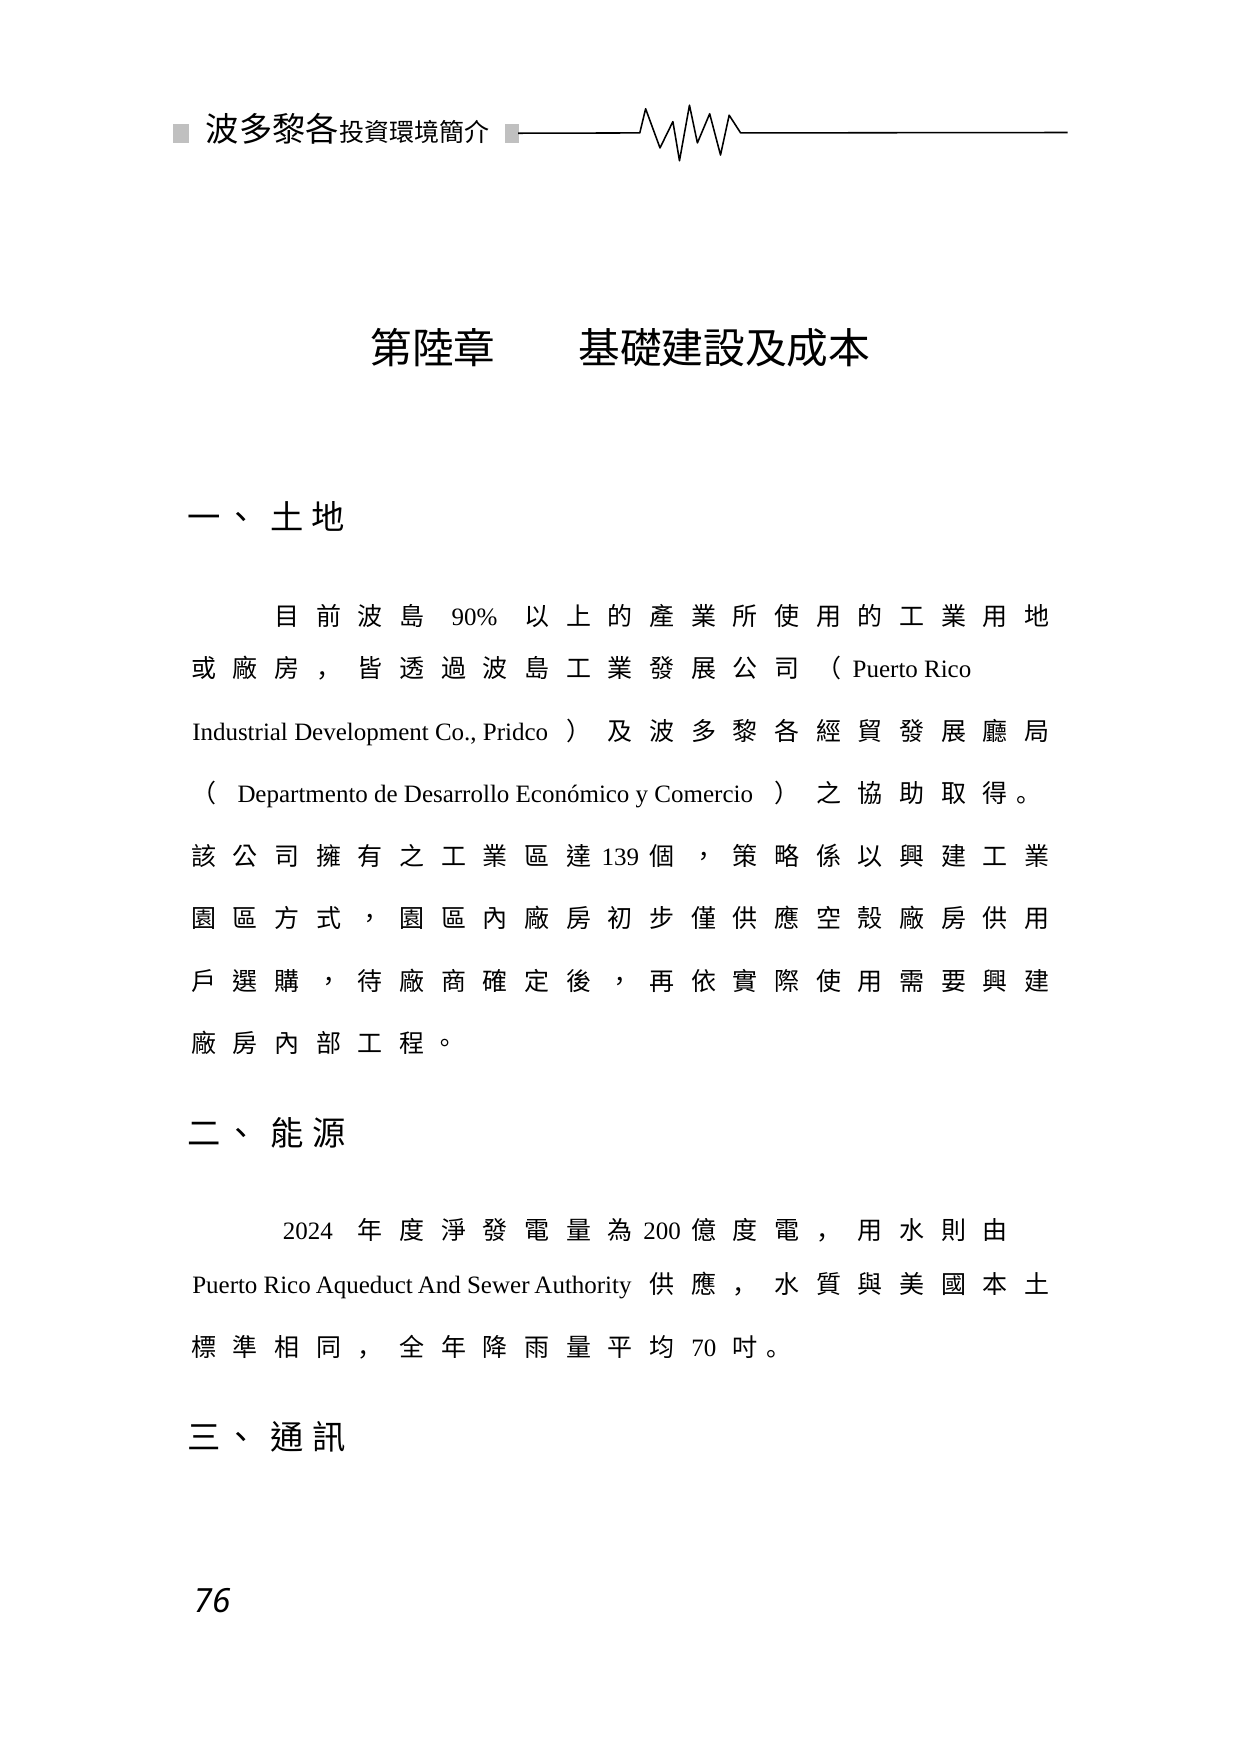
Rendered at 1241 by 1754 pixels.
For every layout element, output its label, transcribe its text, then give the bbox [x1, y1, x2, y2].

text 第陸章 基礎建設及成本 [183, 304, 1058, 366]
text 一、土地 [183, 473, 1058, 536]
text 2024年度淨發電量為200億度電，用水則由Puerto Rico Aqueduct And Sewer Authority供應，水質與美國本土標準相同，全年降雨量平均70吋。 [183, 1179, 1058, 1366]
text 二、能源 [183, 1089, 1058, 1152]
text 三、通訊 [183, 1393, 1058, 1455]
text 目前波島90%以上的產業所使用的工業用地或廠房，皆透過波島工業發展公司（Puerto Rico Industrial Development Co., Pridco）及波多黎各經貿發展廳局（Departmento de Desarrollo Económico y Comercio）之協助取得。該公司擁有之工業區達139個，策略係以興建工業園區方式，園區內廠房初步僅供應空殼廠房供用戶選購，待廠商確定後，再依實際使用需要興建廠房內部工程。 [183, 563, 1058, 1063]
